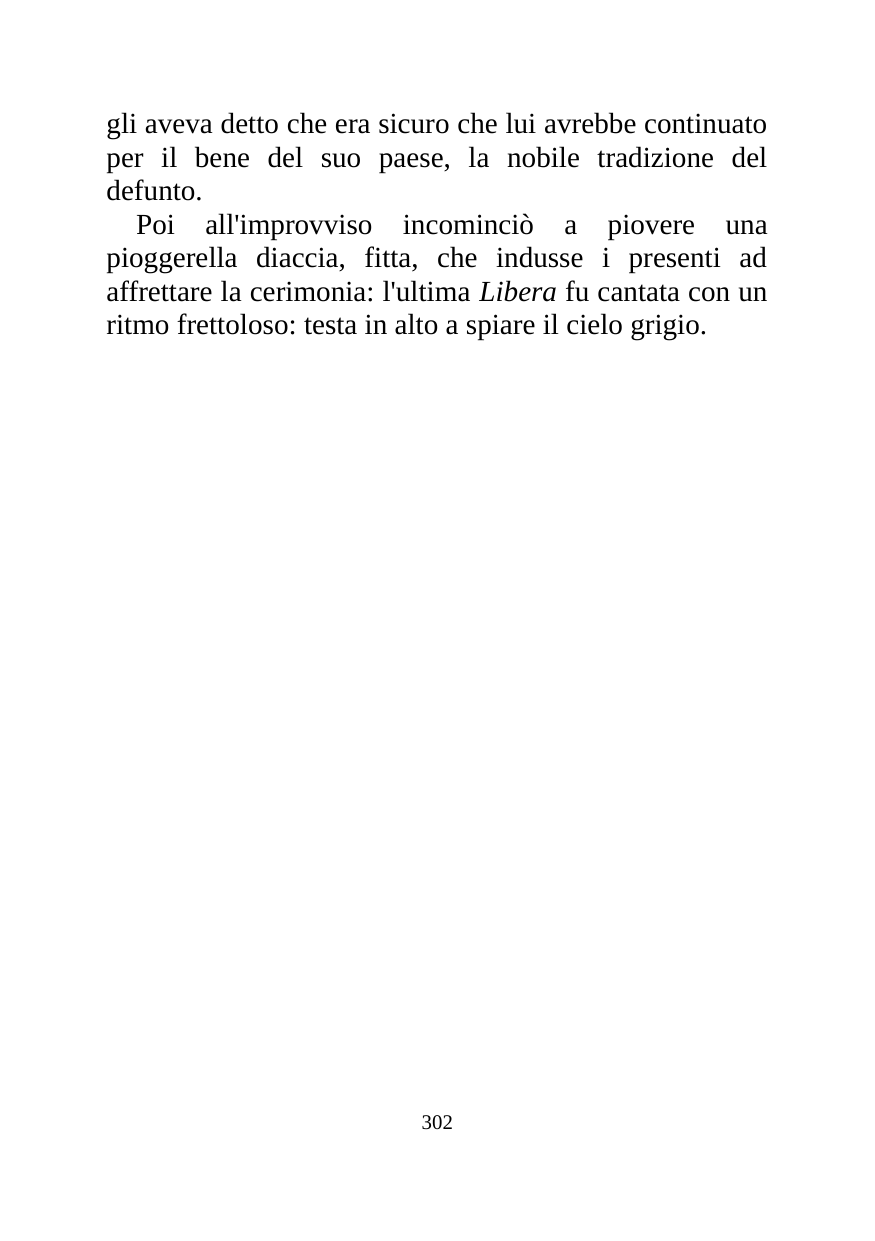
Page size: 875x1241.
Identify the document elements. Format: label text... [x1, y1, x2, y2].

text gli aveva detto che era sicuro che lui avrebbe continuato per il bene del suo paese, la nobile tradizione del defunto. [106, 106, 768, 207]
text Poi all'improvviso incominciò a piovere una pioggerella diaccia, fitta, che indusse i presenti ad affrettare la cerimonia: l'ultima Libera fu cantata con un ritmo frettoloso: testa in alto a spiare il cielo grigio. [106, 207, 768, 341]
